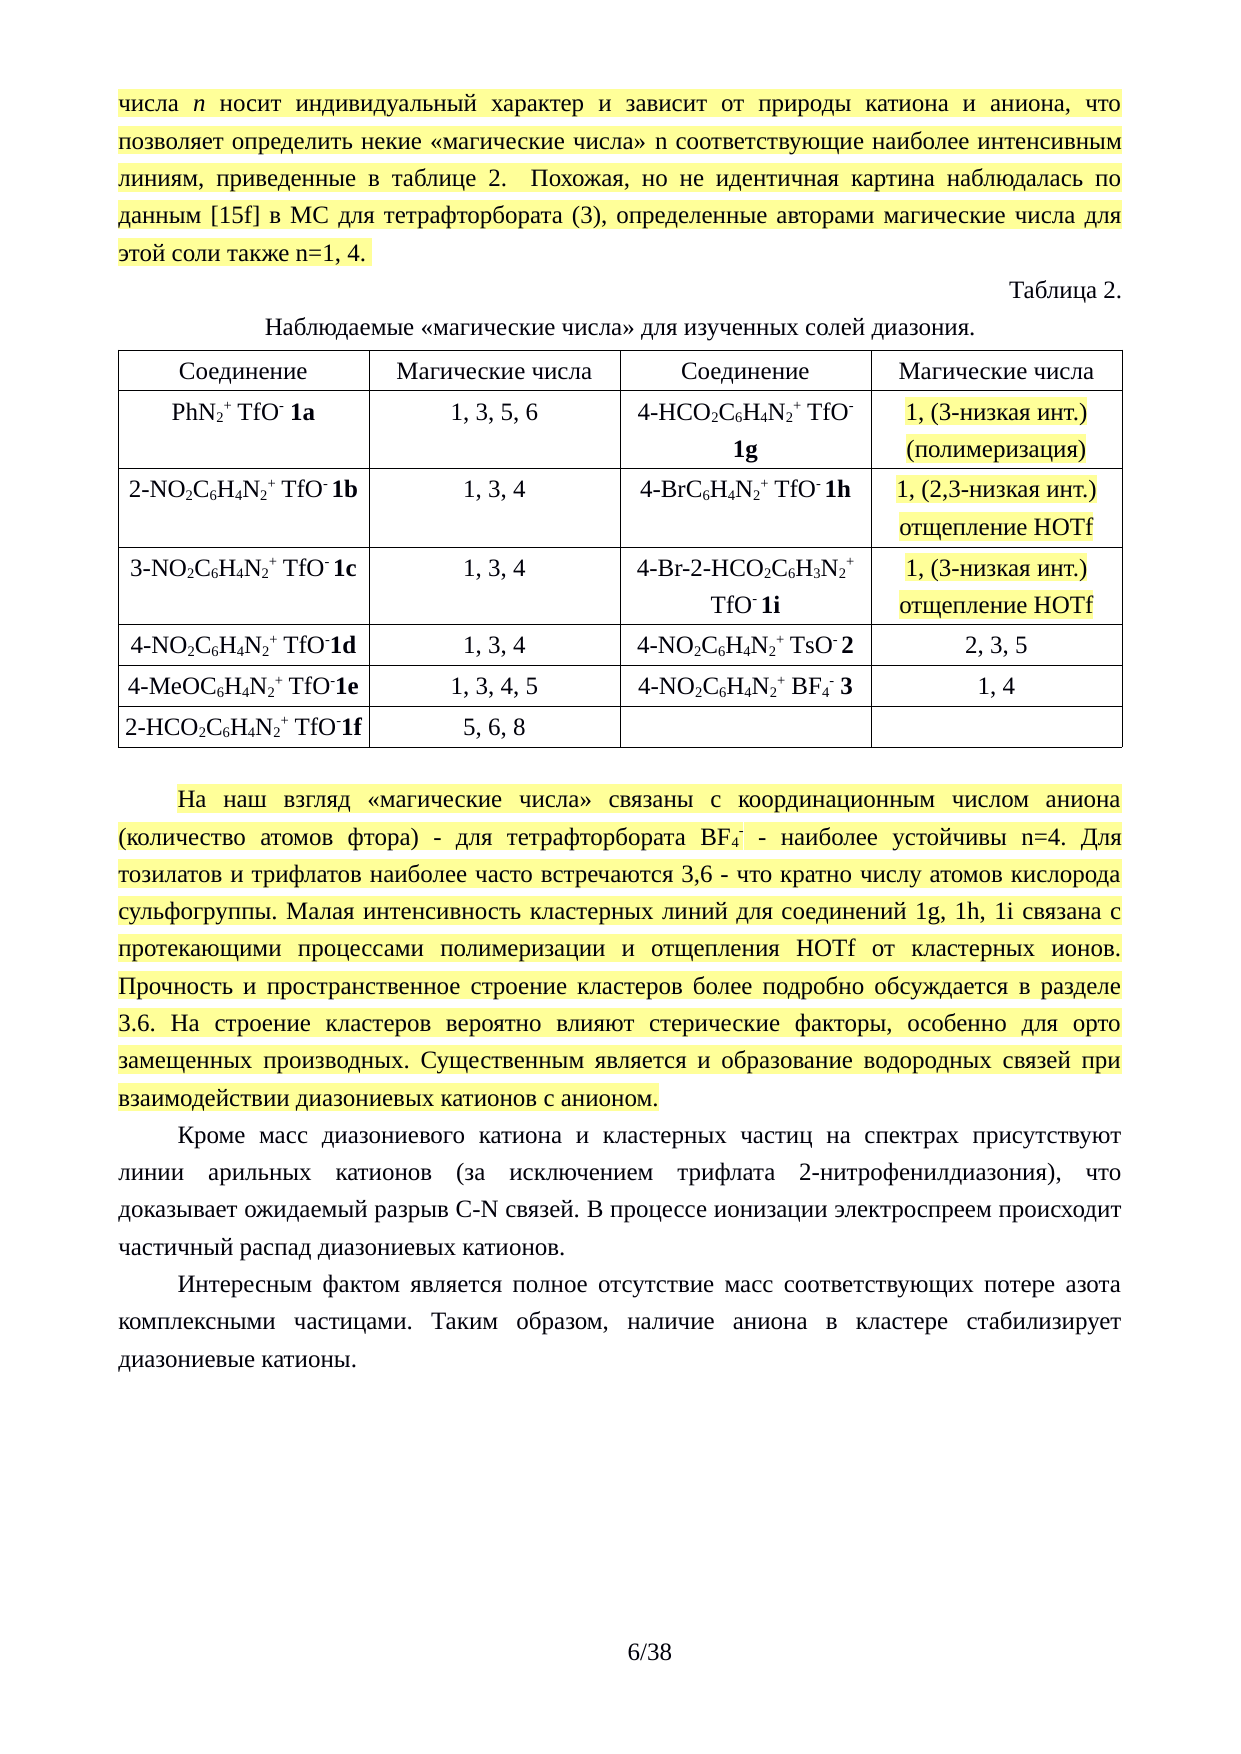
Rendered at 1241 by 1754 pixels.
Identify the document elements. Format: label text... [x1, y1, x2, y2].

text Наблюдаемые «магические числа» для изученных солей диазония. [118, 312, 1122, 341]
table_cell 2-NO2C6H4N2+ TfO- 1b [119, 469, 369, 546]
table_cell 4-HCO2C6H4N2+ TfO-1g [621, 391, 871, 468]
table_cell 1, (3-низкая инт.) (полимеризация) [872, 391, 1122, 468]
table_cell 4-Br-2-HCO2C6H3N2+ TfO- 1i [621, 548, 871, 624]
table_cell 1, 3, 4 [370, 625, 620, 665]
table_cell 1, 3, 4, 5 [370, 666, 620, 706]
text Интересным фактом является полное отсутствие масс соответствующих потере азота комплексными частицами. Таким образом, наличие аниона в кластере стабилизирует диазониевые катионы. [118, 1269, 1122, 1372]
table_cell 1, (3-низкая инт.) отщепление HOTf [872, 548, 1122, 624]
table_header Магические числа [872, 351, 1122, 390]
table_cell 1, 4 [872, 666, 1122, 706]
table_cell 1, (2,3-низкая инт.) отщепление HOTf [872, 469, 1122, 546]
table_header Магические числа [370, 351, 620, 390]
table_cell 5, 6, 8 [370, 707, 620, 747]
table_cell 2-HCO2C6H4N2+ TfO-1f [119, 707, 369, 747]
table_cell [621, 707, 871, 747]
table_cell 2, 3, 5 [872, 625, 1122, 665]
table_cell PhN2+ TfO- 1a [119, 391, 369, 468]
text Таблица 2. [118, 275, 1122, 304]
table_cell 4-NO2C6H4N2+ BF4- 3 [621, 666, 871, 706]
table_cell 4-MeOC6H4N2+ TfO-1e [119, 666, 369, 706]
table_cell 1, 3, 4 [370, 469, 620, 546]
text На наш взгляд «магические числа» связаны с координационным числом аниона (количество атомов фтора) - для тетрафторбората BF4- - наиболее устойчивы n=4. Для тозилатов и трифлатов наиболее часто встречаются 3,6 - что кратно числу атомов кислорода сульфогруппы. Малая интенсивность кластерных линий для соединений 1g, 1h, 1i связана с протекающими процессами полимеризации и отщепления HOTf от кластерных ионов. Прочность и пространственное строение кластеров более подробно обсуждается в разделе 3.6. На строение кластеров вероятно влияют стерические факторы, особенно для орто замещенных производных. Существенным является и образование водородных связей при взаимодействии диазониевых катионов с анионом. [118, 784, 1122, 1111]
table_cell 4-NO2C6H4N2+ TfO-1d [119, 625, 369, 665]
table_cell [872, 707, 1122, 747]
text Кроме масс диазониевого катиона и кластерных частиц на спектрах присутствуют линии арильных катионов (за исключением трифлата 2-нитрофенилдиазония), что доказывает ожидаемый разрыв C-N связей. В процессе ионизации электроспреем происходит частичный распад диазониевых катионов. [118, 1120, 1122, 1261]
table_header Соединение [621, 351, 871, 390]
table_cell 1, 3, 4 [370, 548, 620, 624]
table_cell 3-NO2C6H4N2+ TfO- 1c [119, 548, 369, 624]
text числа n носит индивидуальный характер и зависит от природы катиона и аниона, что позволяет определить некие «магические числа» n соответствующие наиболее интенсивным линиям, приведенные в таблице 2. Похожая, но не идентичная картина наблюдалась по данным [15f] в МС для тетрафторбората (3), определенные авторами магические числа для этой соли также n=1, 4. [118, 88, 1122, 266]
table_cell 4-NO2C6H4N2+ TsO- 2 [621, 625, 871, 665]
table_cell 4-BrC6H4N2+ TfO- 1h [621, 469, 871, 546]
table_cell 1, 3, 5, 6 [370, 391, 620, 468]
table_header Соединение [119, 351, 369, 390]
